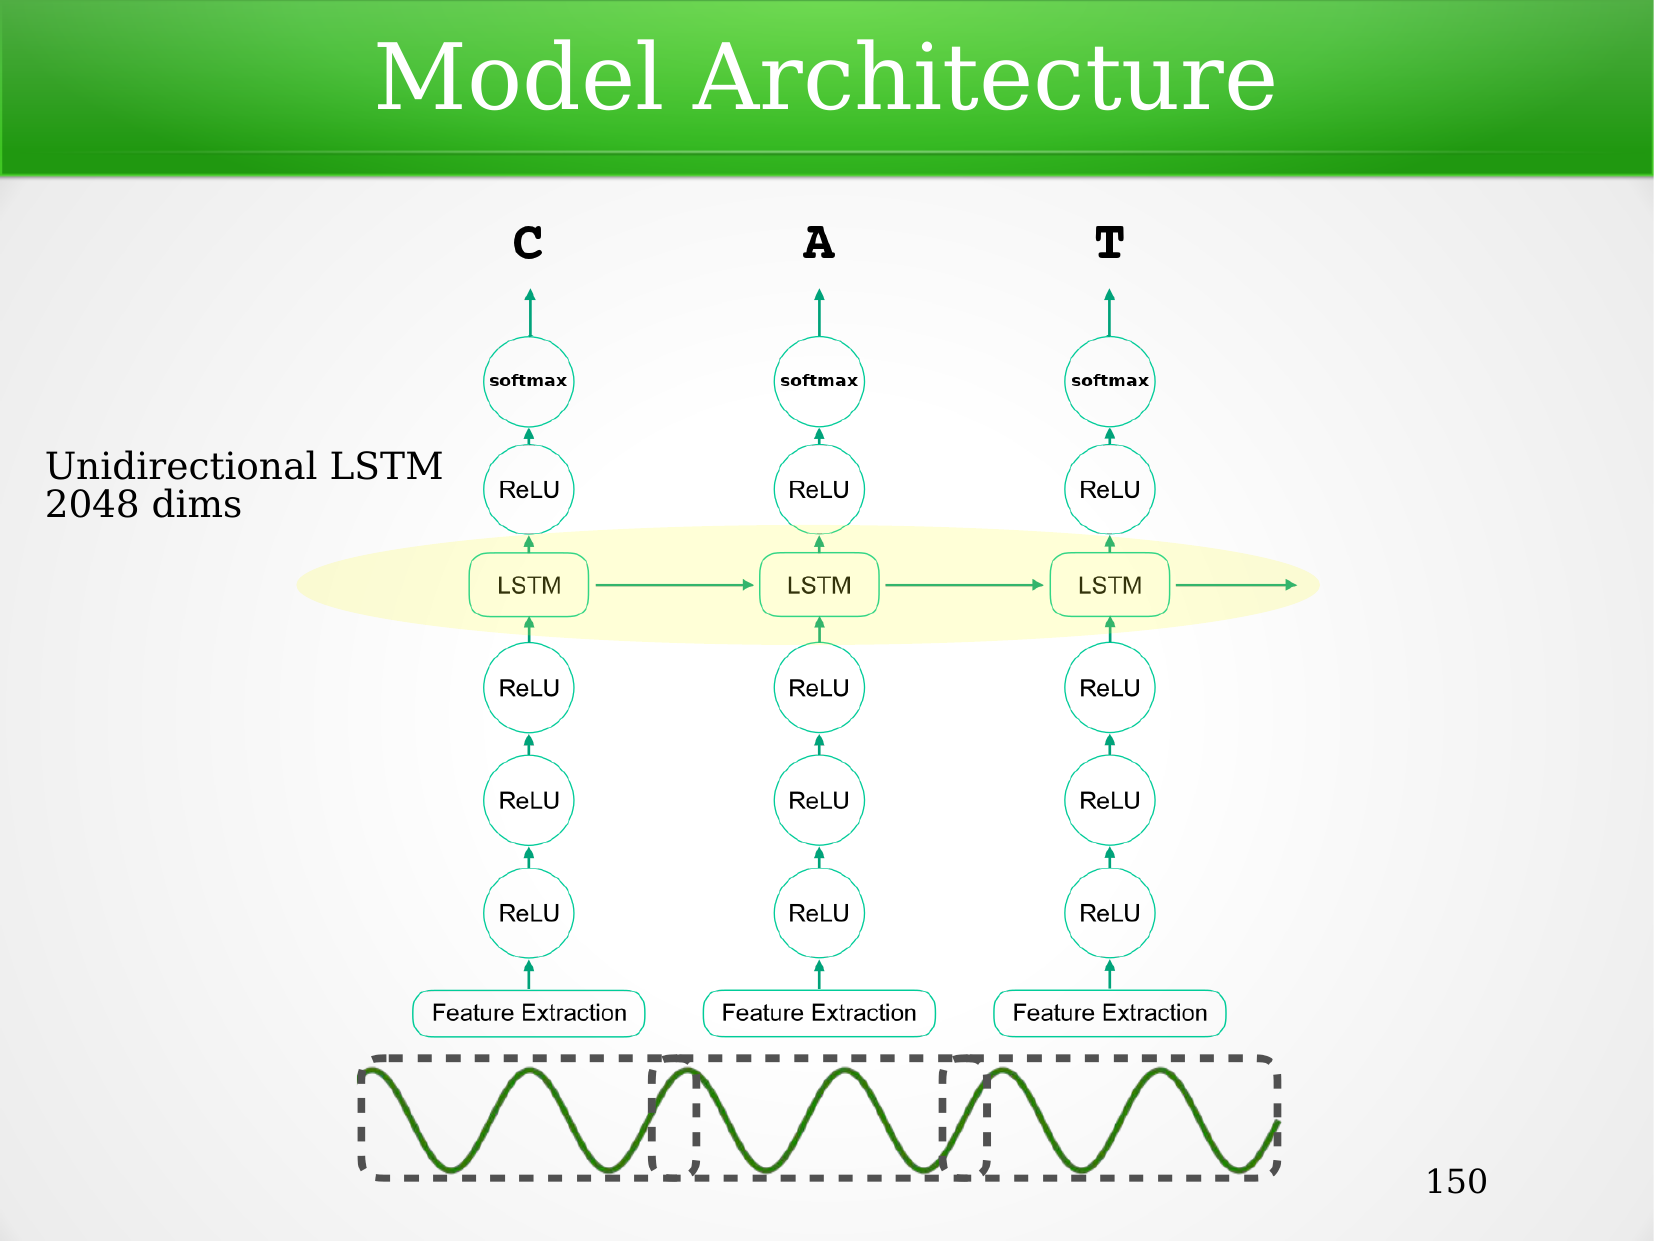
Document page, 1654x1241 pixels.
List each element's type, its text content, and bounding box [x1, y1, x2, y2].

picture [0, 0, 1654, 1241]
title Model Architecture [82, 11, 1571, 154]
text_box [525, 524, 1321, 646]
text_box Unidirectional LSTM 2048 dims [29, 442, 525, 720]
